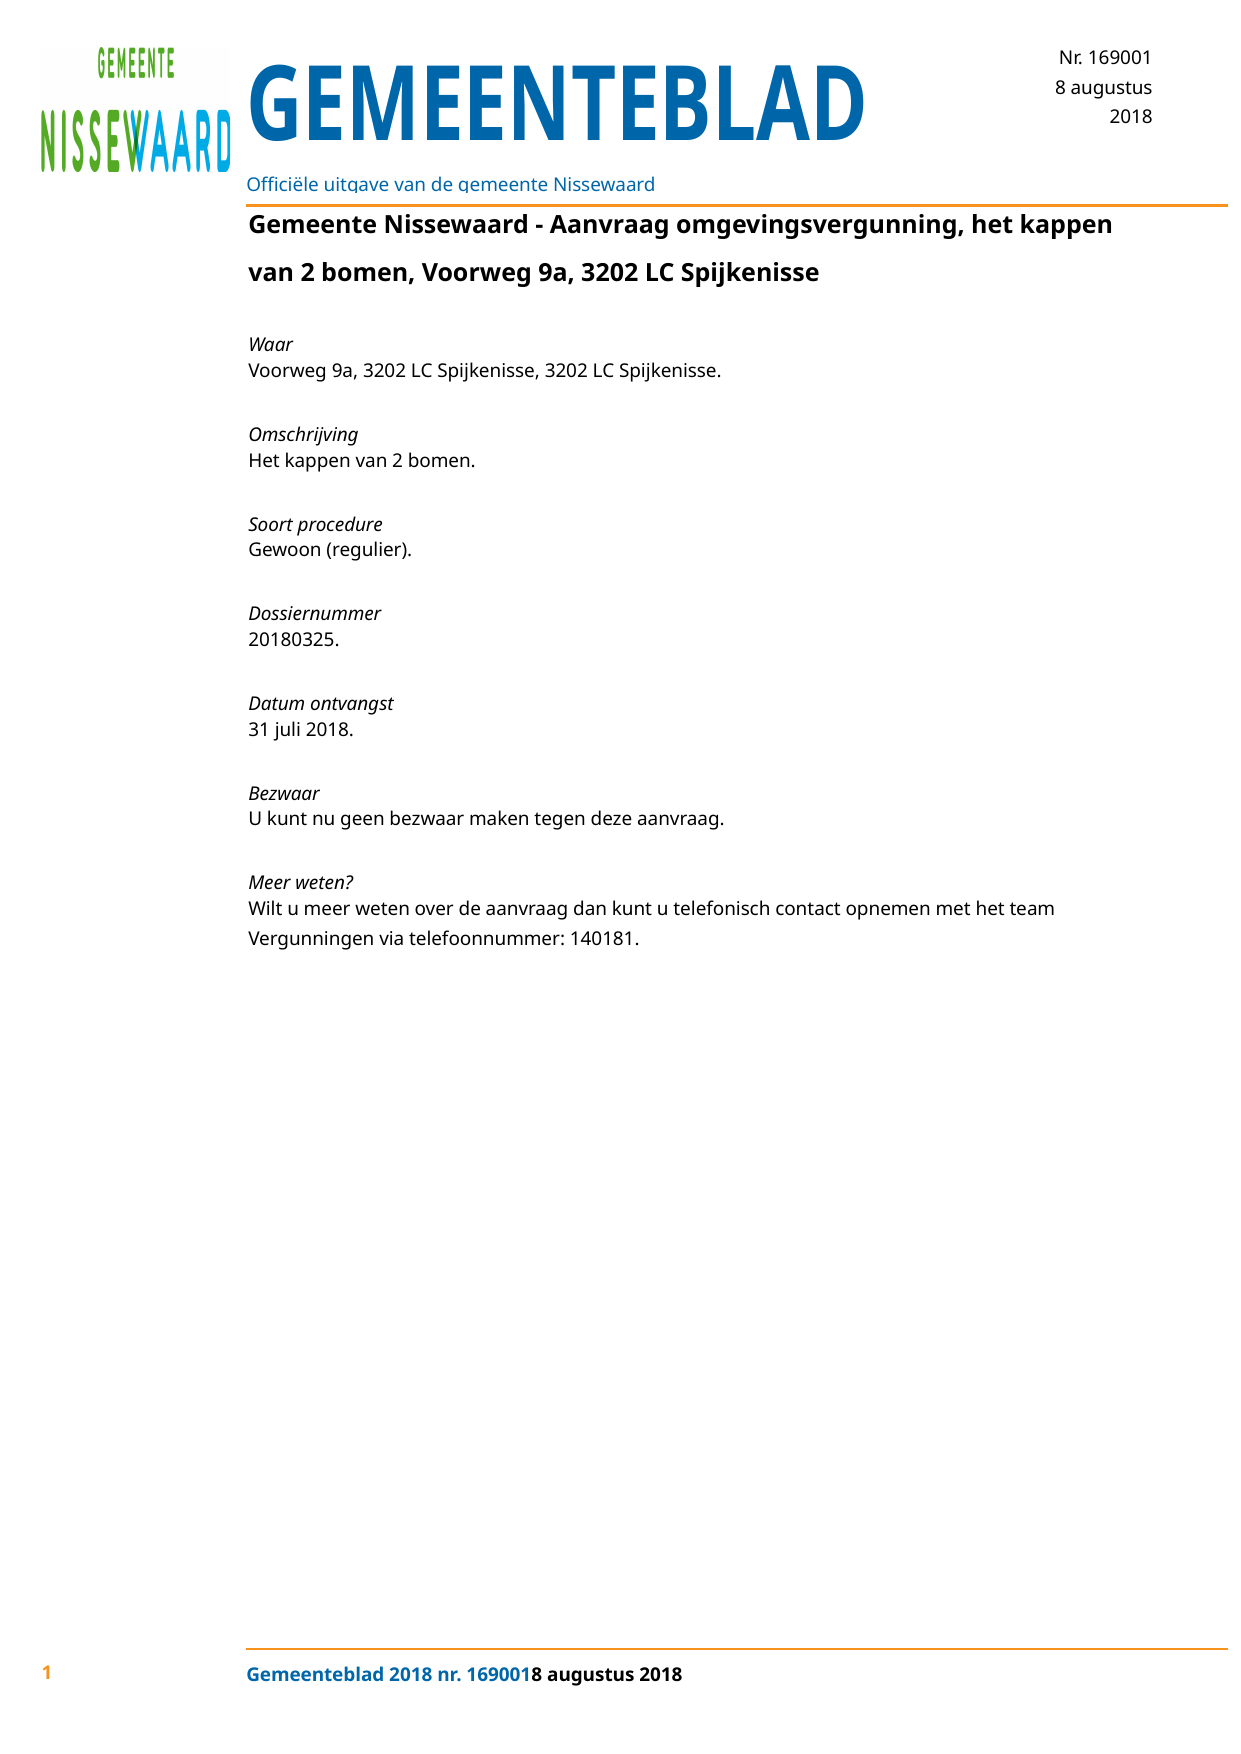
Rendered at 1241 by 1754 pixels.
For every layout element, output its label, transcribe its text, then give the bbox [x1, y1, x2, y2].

text 20180325. [248, 626, 1152, 652]
text Wilt u meer weten over de aanvraag dan kunt u telefonisch contact opnemen met het team Vergunningen via telefoonnummer: 140181. [248, 895, 1152, 951]
text 31 juli 2018. [248, 716, 1152, 742]
text Waar [248, 331, 1152, 357]
picture [41, 47, 231, 172]
picture [201, 122, 206, 138]
text Dossiernummer [248, 601, 1152, 626]
picture [176, 157, 187, 172]
text Datum ontvangst [248, 690, 1152, 716]
text Het kappen van 2 bomen. [248, 447, 1152, 473]
text Omschrijving [248, 421, 1152, 447]
text Voorweg 9a, 3202 LC Spijkenisse, 3202 LC Spijkenisse. [248, 357, 1152, 383]
text Soort procedure [248, 511, 1152, 537]
text Gemeente Nissewaard - Aanvraag omgevingsvergunning, het kappen van 2 bomen, Voorweg 9a, 3202 LC Spijkenisse [248, 207, 1152, 288]
text Meer weten? [248, 869, 1152, 895]
picture [222, 122, 227, 160]
text Gewoon (regulier). [248, 537, 1152, 562]
text Bezwaar [248, 780, 1152, 806]
text U kunt nu geen bezwaar maken tegen deze aanvraag. [248, 806, 1152, 831]
picture [200, 151, 206, 172]
picture [154, 157, 165, 172]
